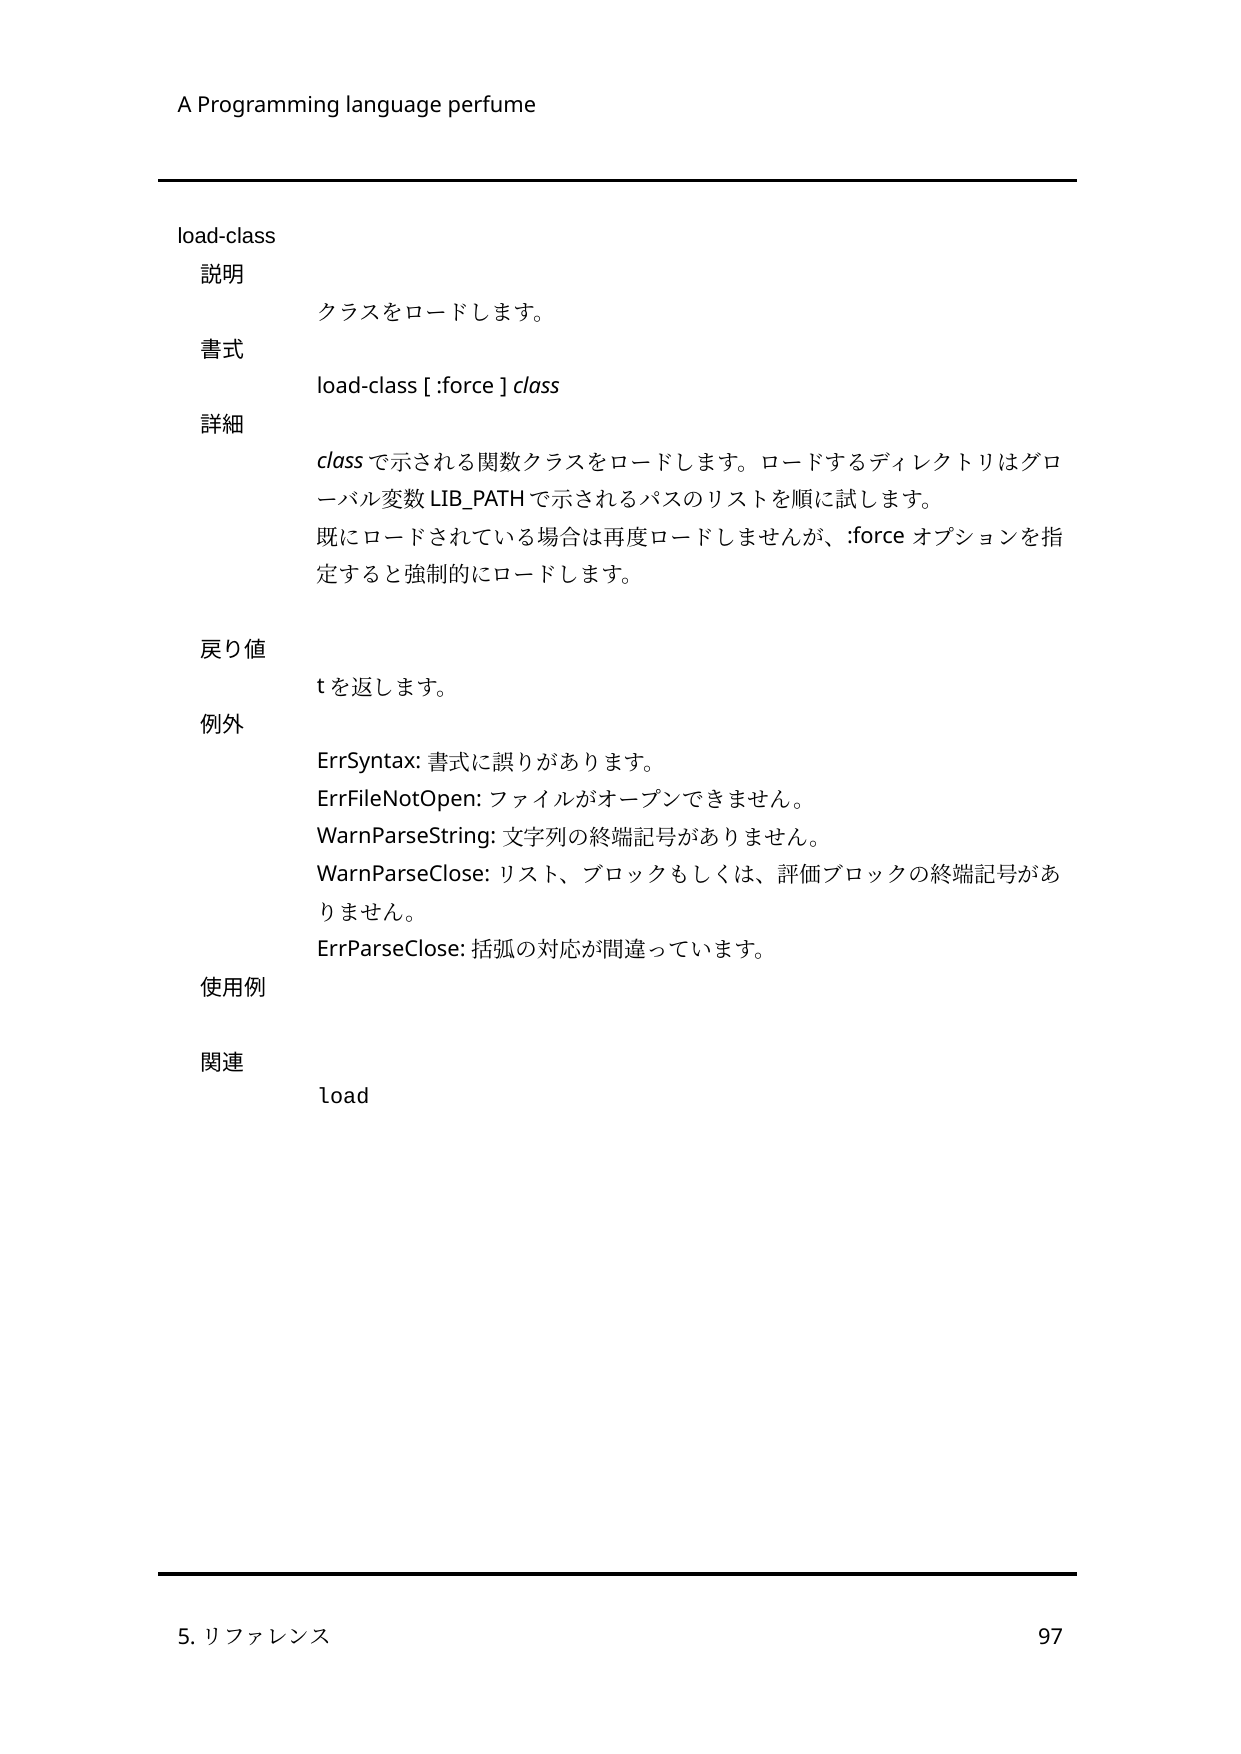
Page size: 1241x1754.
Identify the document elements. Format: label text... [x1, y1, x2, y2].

table_cell 関連 [200, 1042, 317, 1129]
table_cell [317, 967, 1063, 1042]
table_header クラスをロードします。 [317, 254, 1063, 329]
table_cell classで示される関数クラスをロードします。ロードするディレクトリはグローバル変数LIB_PATHで示されるパスのリストを順に試します。 既にロードされている場合は再度ロードしませんが、:force オプションを指定すると強制的にロードします。 [317, 404, 1063, 604]
table_cell 例外 [200, 704, 317, 967]
table_header 説明 [200, 254, 317, 329]
table_cell 使用例 [200, 967, 317, 1042]
table_cell 戻り値 [200, 604, 317, 704]
table_cell load [317, 1042, 1063, 1129]
table_cell tを返します。 [317, 604, 1063, 704]
table_cell load-class [ :force ] class [317, 329, 1063, 404]
table_cell 書式 [200, 329, 317, 404]
table_cell 詳細 [200, 404, 317, 604]
table_cell ErrSyntax: 書式に誤りがあります。 ErrFileNotOpen: ファイルがオープンできません。 WarnParseString: 文字列の終端記号がありません。 WarnParseClose: リスト、ブロックもしくは、評価ブロックの終端記号がありません。 ErrParseClose: 括弧の対応が間違っています。 [317, 704, 1063, 967]
subtitle load-class [177, 217, 1063, 254]
